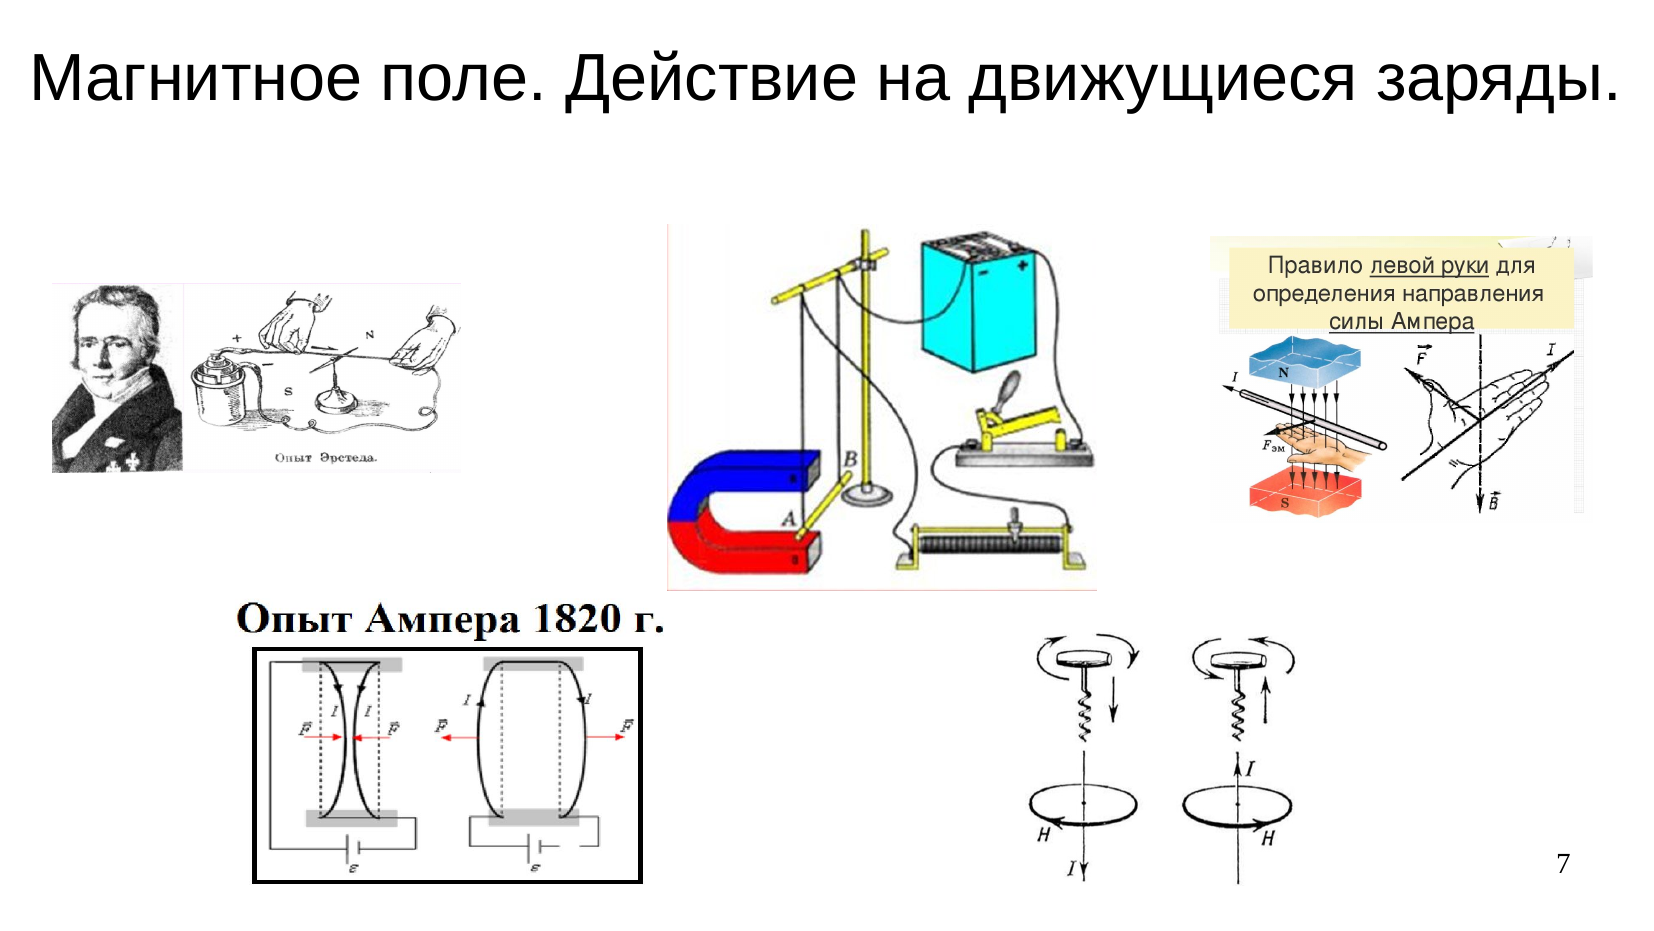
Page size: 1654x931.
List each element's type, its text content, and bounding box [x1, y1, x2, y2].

title Магнитное поле. Действие на движущиеся заряды. [0, 37, 1654, 193]
picture [1210, 236, 1593, 523]
picture [52, 283, 461, 473]
picture [206, 224, 1097, 918]
picture [1025, 632, 1300, 886]
